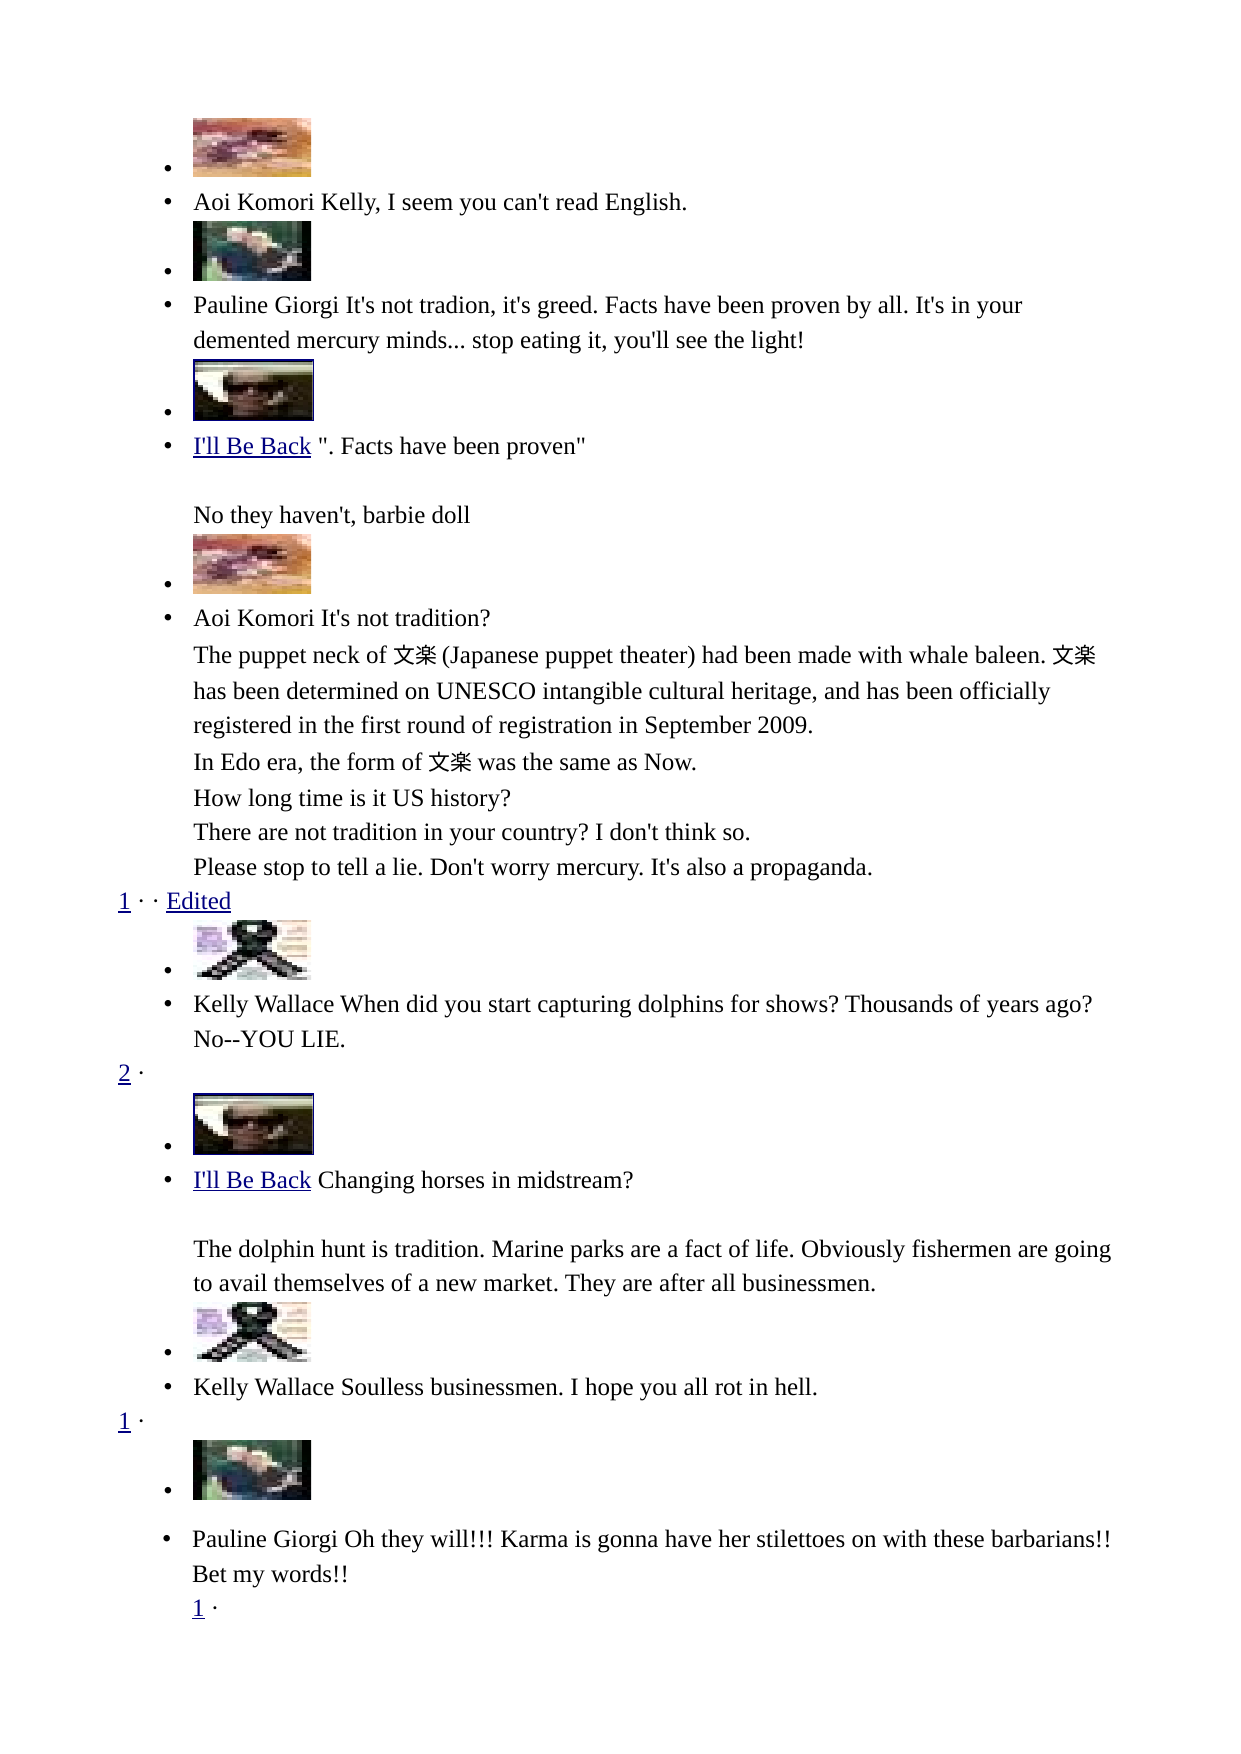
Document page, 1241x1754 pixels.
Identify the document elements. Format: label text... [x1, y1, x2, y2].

text 1 · · Edited [118, 886, 1122, 915]
picture [193, 221, 312, 281]
picture [193, 1440, 312, 1500]
list Pauline Giorgi Oh they will!!! Karma is gonna have her stilettoes on with these barbarians!! Bet my words!! [162, 1524, 1122, 1587]
picture [193, 534, 312, 594]
list Aoi Komori It's not tradition? The puppet neck of 文楽 (Japanese puppet theater) had been made with whale baleen. 文楽 has been determined on UNESCO intangible cultural heritage, and has been officially registered in the first round of registration in September 2009. In Edo era, the form of 文楽 was the same as Now. How long time is it US history? There are not tradition in your country? I don't think so. Please stop to tell a lie. Don't worry mercury. It's also a propaganda. [164, 603, 1122, 881]
list Kelly Wallace When did you start capturing dolphins for shows? Thousands of years ago? No--YOU LIE. [164, 989, 1122, 1053]
list Aoi Komori Kelly, I seem you can't read English. [164, 187, 1122, 216]
list Pauline Giorgi It's not tradion, it's greed. Facts have been proven by all. It's in your demented mercury minds... stop eating it, you'll see the light! [164, 290, 1122, 353]
list Kelly Wallace Soulless businessmen. I hope you all rot in hell. [164, 1372, 1122, 1401]
list I'll Be Back Changing horses in midstream? The dolphin hunt is tradition. Marine parks are a fact of life. Obviously fishermen are going to avail themselves of a new market. They are after all businessmen. [164, 1165, 1122, 1297]
text 1 · [118, 1406, 1122, 1435]
picture [193, 1302, 312, 1362]
list I'll Be Back ". Facts have been proven" No they haven't, barbie doll [164, 431, 1122, 529]
picture [195, 361, 313, 420]
picture [193, 920, 312, 980]
picture [195, 1095, 313, 1154]
picture [193, 118, 312, 177]
list 1 · [162, 1593, 1122, 1622]
text 2 · [118, 1058, 1122, 1087]
